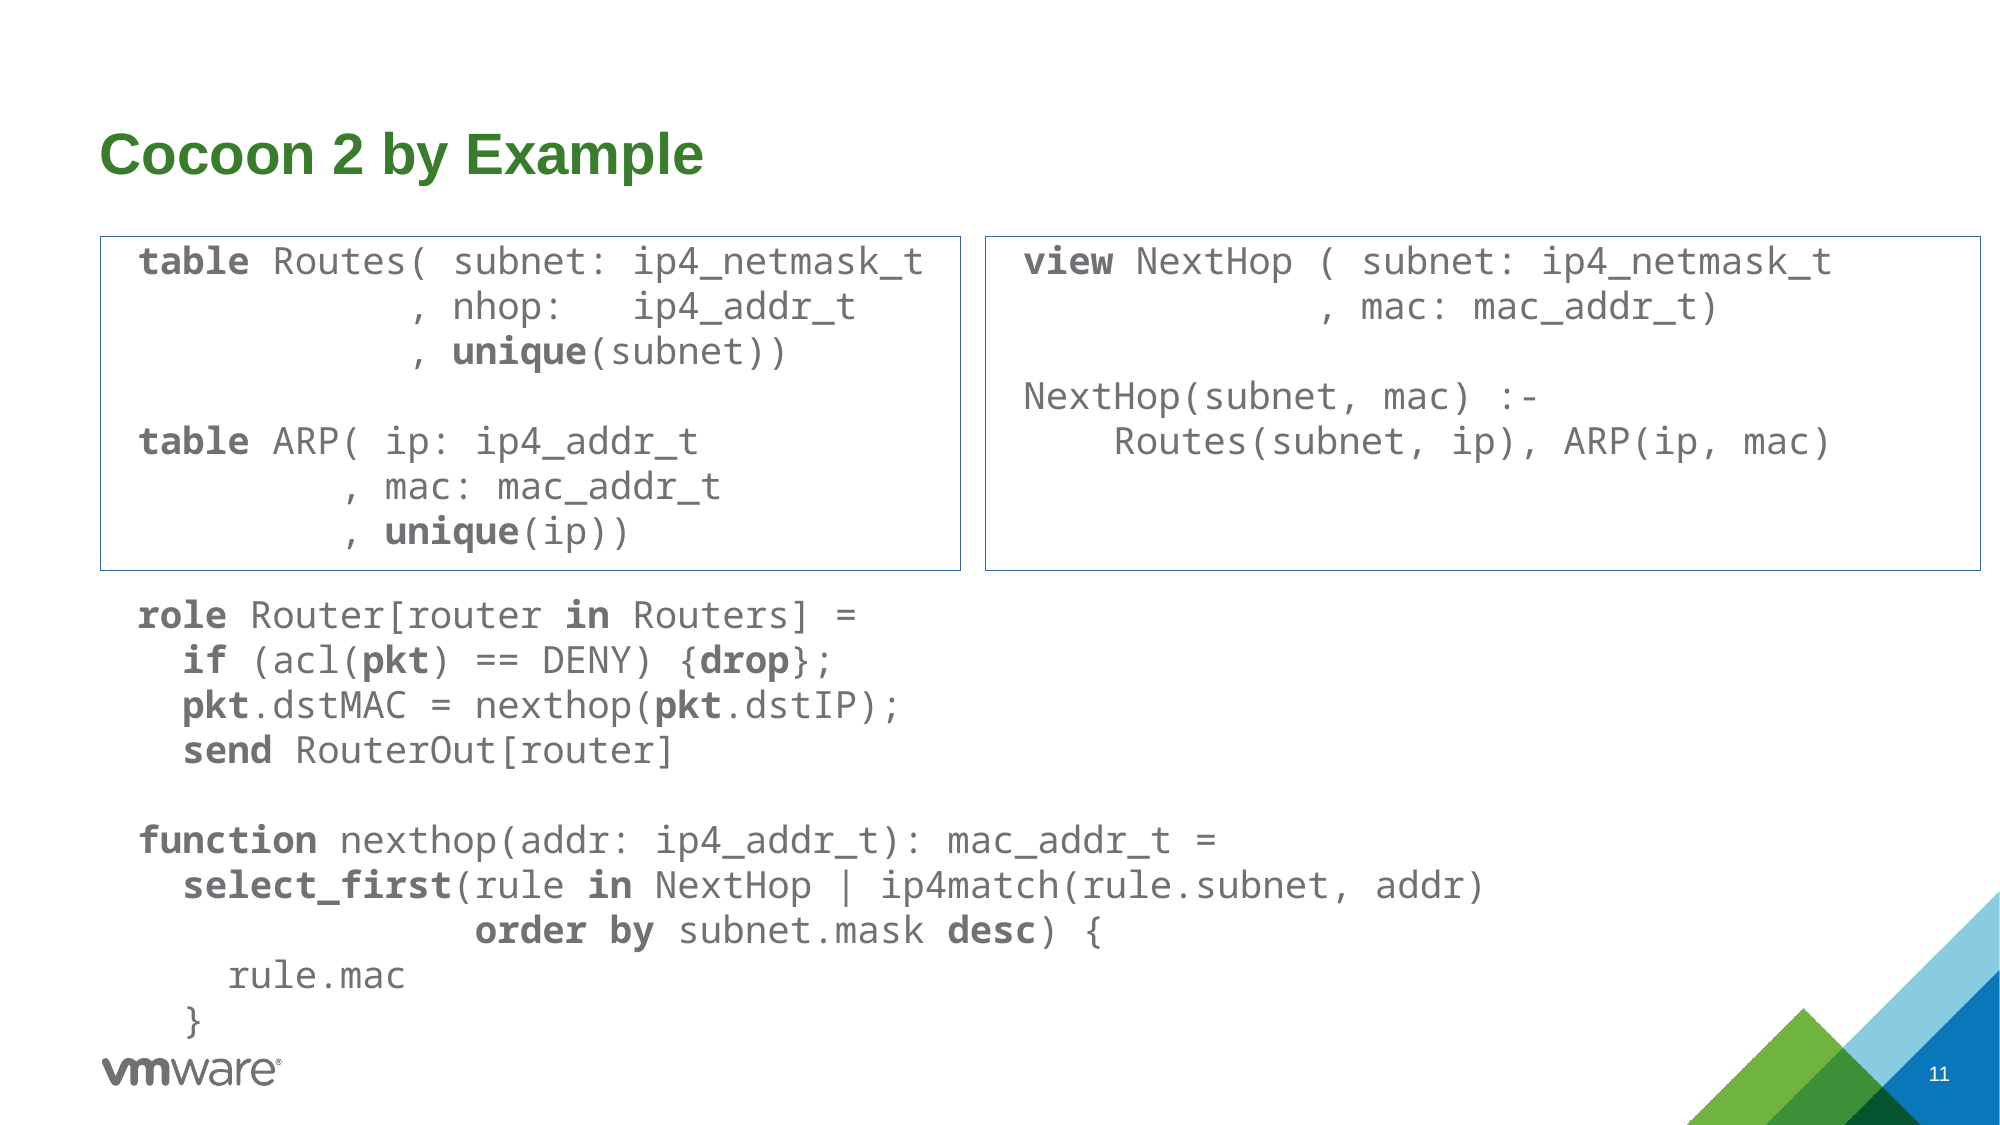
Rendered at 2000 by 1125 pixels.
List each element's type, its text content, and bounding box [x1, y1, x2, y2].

list table Routes( subnet: ip4_netmask_t , nhop: ip4_addr_t , unique(subnet)) table ARP( ip: ip4_addr_t , mac: mac_addr_t , unique(ip)) [100, 236, 961, 571]
list role Router[router in Routers] = if (acl(pkt) == DENY) {drop}; pkt.dstMAC = nexthop(pkt.dstIP); send RouterOut[router] function nexthop(addr: ip4_addr_t): mac_addr_t = select_first(rule in NextHop | ip4match(rule.subnet, addr) order by subnet.mask desc) { rule.mac } [99, 591, 1951, 1074]
title Cocoon 2 by Example [99, 54, 1900, 188]
list view NextHop ( subnet: ip4_netmask_t , mac: mac_addr_t) NextHop(subnet, mac) :- Routes(subnet, ip), ARP(ip, mac) [985, 236, 1981, 571]
slide_number [1902, 1060, 1977, 1085]
picture [1674, 887, 2000, 1125]
